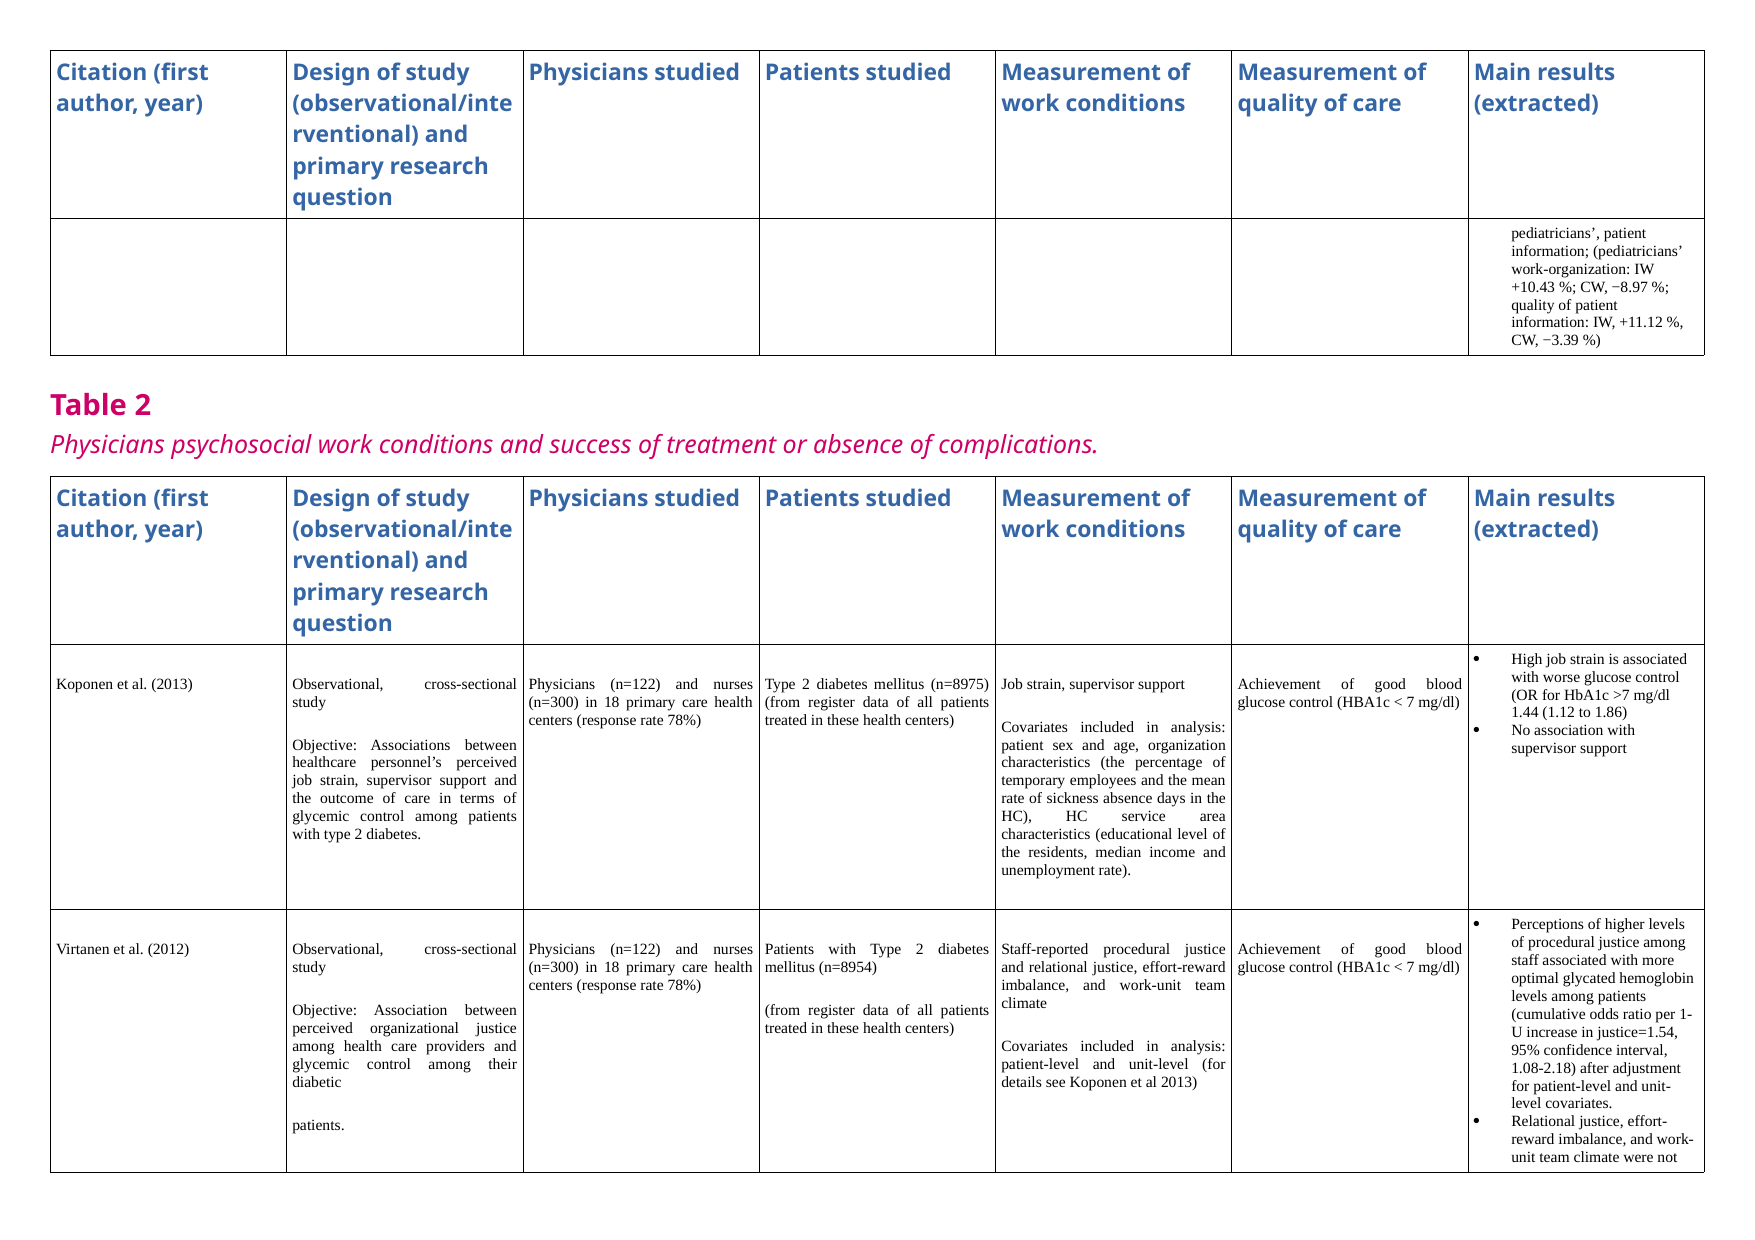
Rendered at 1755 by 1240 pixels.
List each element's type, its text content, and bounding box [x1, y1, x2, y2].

table_cell Achievement of good blood glucose control (HBA1c < 7 mg/dl) [1232, 910, 1468, 1172]
table_cell [51, 219, 286, 355]
table_header Citation (first author, year) [51, 51, 286, 218]
table_cell pediatricians’, patient information; (pediatricians’ work-organization: IW +10.43 %; CW, −8.97 %; quality of patient information: IW, +11.12 %, CW, −3.39 %) [1469, 219, 1704, 355]
table_header Citation (first author, year) [51, 477, 286, 644]
table_header Measurement of work conditions [996, 51, 1231, 218]
table_cell Physicians (n=122) and nurses (n=300) in 18 primary care health centers (response rate 78%) [524, 645, 759, 909]
table_header Main results (extracted) [1469, 477, 1704, 644]
table_cell [524, 219, 759, 355]
table_cell Patients with Type 2 diabetes mellitus (n=8954) (from register data of all patients treated in these health centers) [760, 910, 995, 1172]
table_header Measurement of work conditions [996, 477, 1231, 644]
table_header Physicians studied [524, 477, 759, 644]
table_cell High job strain is associated with worse glucose control (OR for HbA1c >7 mg/dl 1.44 (1.12 to 1.86) No association with supervisor support [1469, 645, 1704, 909]
table_cell Type 2 diabetes mellitus (n=8975) (from register data of all patients treated in these health centers) [760, 645, 995, 909]
table_cell [760, 219, 995, 355]
text Table 2 [50, 384, 1704, 424]
table_header Main results (extracted) [1469, 51, 1704, 218]
table_header Physicians studied [524, 51, 759, 218]
table_cell Achievement of good blood glucose control (HBA1c < 7 mg/dl) [1232, 645, 1468, 909]
table_cell [287, 219, 523, 355]
table_cell Virtanen et al. (2012) [51, 910, 286, 1172]
table_cell Koponen et al. (2013) [51, 645, 286, 909]
table_header Design of study (observational/interventional) and primary research question [287, 477, 523, 644]
text Physicians psychosocial work conditions and success of treatment or absence of complications. [50, 424, 1704, 461]
table_cell Observational, cross-sectional study Objective: Association between perceived organizational justice among health care providers and glycemic control among their diabetic patients. [287, 910, 523, 1172]
table_cell Job strain, supervisor support Covariates included in analysis: patient sex and age, organization characteristics (the percentage of temporary employees and the mean rate of sickness absence days in the HC), HC service area characteristics (educational level of the residents, median income and unemployment rate). [996, 645, 1231, 909]
table_header Patients studied [760, 51, 995, 218]
table_cell [996, 219, 1231, 355]
table_header Patients studied [760, 477, 995, 644]
table_cell Observational, cross-sectional study Objective: Associations between healthcare personnel’s perceived job strain, supervisor support and the outcome of care in terms of glycemic control among patients with type 2 diabetes. [287, 645, 523, 909]
table_cell Physicians (n=122) and nurses (n=300) in 18 primary care health centers (response rate 78%) [524, 910, 759, 1172]
table_cell Staff-reported procedural justice and relational justice, effort-reward imbalance, and work-unit team climate Covariates included in analysis: patient-level and unit-level (for details see Koponen et al 2013) [996, 910, 1231, 1172]
table_header Design of study (observational/interventional) and primary research question [287, 51, 523, 218]
table_header Measurement of quality of care [1232, 51, 1468, 218]
table_header Measurement of quality of care [1232, 477, 1468, 644]
table_cell Perceptions of higher levels of procedural justice among staff associated with more optimal glycated hemoglobin levels among patients (cumulative odds ratio per 1-U increase in justice=1.54, 95% confidence interval, 1.08-2.18) after adjustment for patient-level and unit-level covariates. Relational justice, effort-reward imbalance, and work-unit team climate were not [1469, 910, 1704, 1172]
table_cell [1232, 219, 1468, 355]
